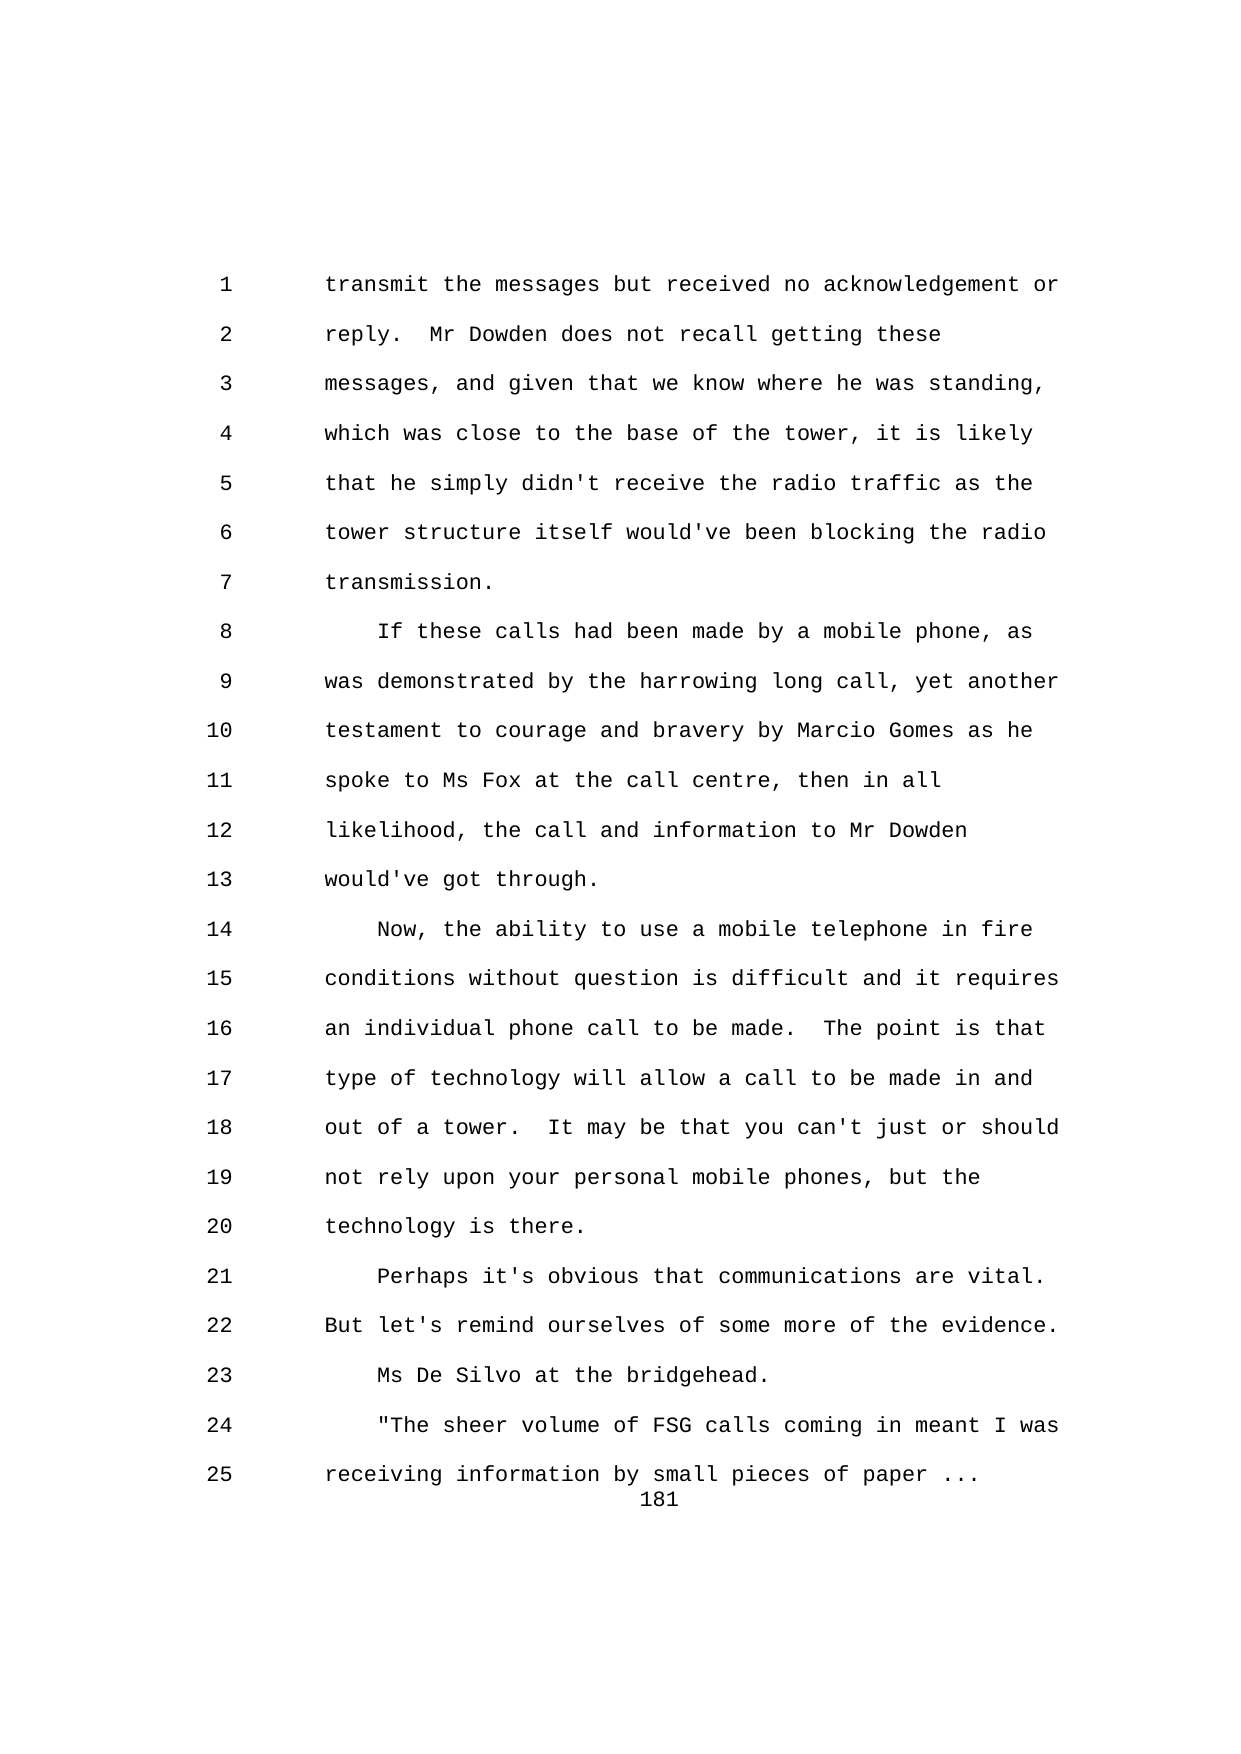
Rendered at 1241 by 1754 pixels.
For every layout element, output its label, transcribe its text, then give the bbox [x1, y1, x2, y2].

text 24 "The sheer volume of FSG calls coming in meant I was [75, 1414, 1165, 1438]
text 22 But let's remind ourselves of some more of the evidence. [75, 1314, 1165, 1339]
text 10 testament to courage and bravery by Marcio Gomes as he [75, 719, 1165, 744]
text 181 [75, 1488, 1165, 1513]
text 8 If these calls had been made by a mobile phone, as [75, 620, 1165, 645]
text 1 transmit the messages but received no acknowledgement or [75, 273, 1165, 298]
text 19 not rely upon your personal mobile phones, but the [75, 1166, 1165, 1191]
text 14 Now, the ability to use a mobile telephone in fire [75, 918, 1165, 943]
text 17 type of technology will allow a call to be made in and [75, 1067, 1165, 1091]
text 9 was demonstrated by the harrowing long call, yet another [75, 670, 1165, 695]
text 25 receiving information by small pieces of paper ... [75, 1463, 1165, 1488]
text 5 that he simply didn't receive the radio traffic as the [75, 472, 1165, 496]
text 18 out of a tower. It may be that you can't just or should [75, 1116, 1165, 1141]
text 12 likelihood, the call and information to Mr Dowden [75, 819, 1165, 843]
text 3 messages, and given that we know where he was standing, [75, 372, 1165, 397]
text 16 an individual phone call to be made. The point is that [75, 1017, 1165, 1042]
text 6 tower structure itself would've been blocking the radio [75, 521, 1165, 546]
text 11 spoke to Ms Fox at the call centre, then in all [75, 769, 1165, 794]
text 15 conditions without question is difficult and it requires [75, 967, 1165, 992]
text 13 would've got through. [75, 868, 1165, 893]
text 23 Ms De Silvo at the bridgehead. [75, 1364, 1165, 1389]
text 2 reply. Mr Dowden does not recall getting these [75, 323, 1165, 348]
text 21 Perhaps it's obvious that communications are vital. [75, 1265, 1165, 1290]
text 4 which was close to the base of the tower, it is likely [75, 422, 1165, 447]
text 7 transmission. [75, 571, 1165, 596]
text 20 technology is there. [75, 1215, 1165, 1240]
